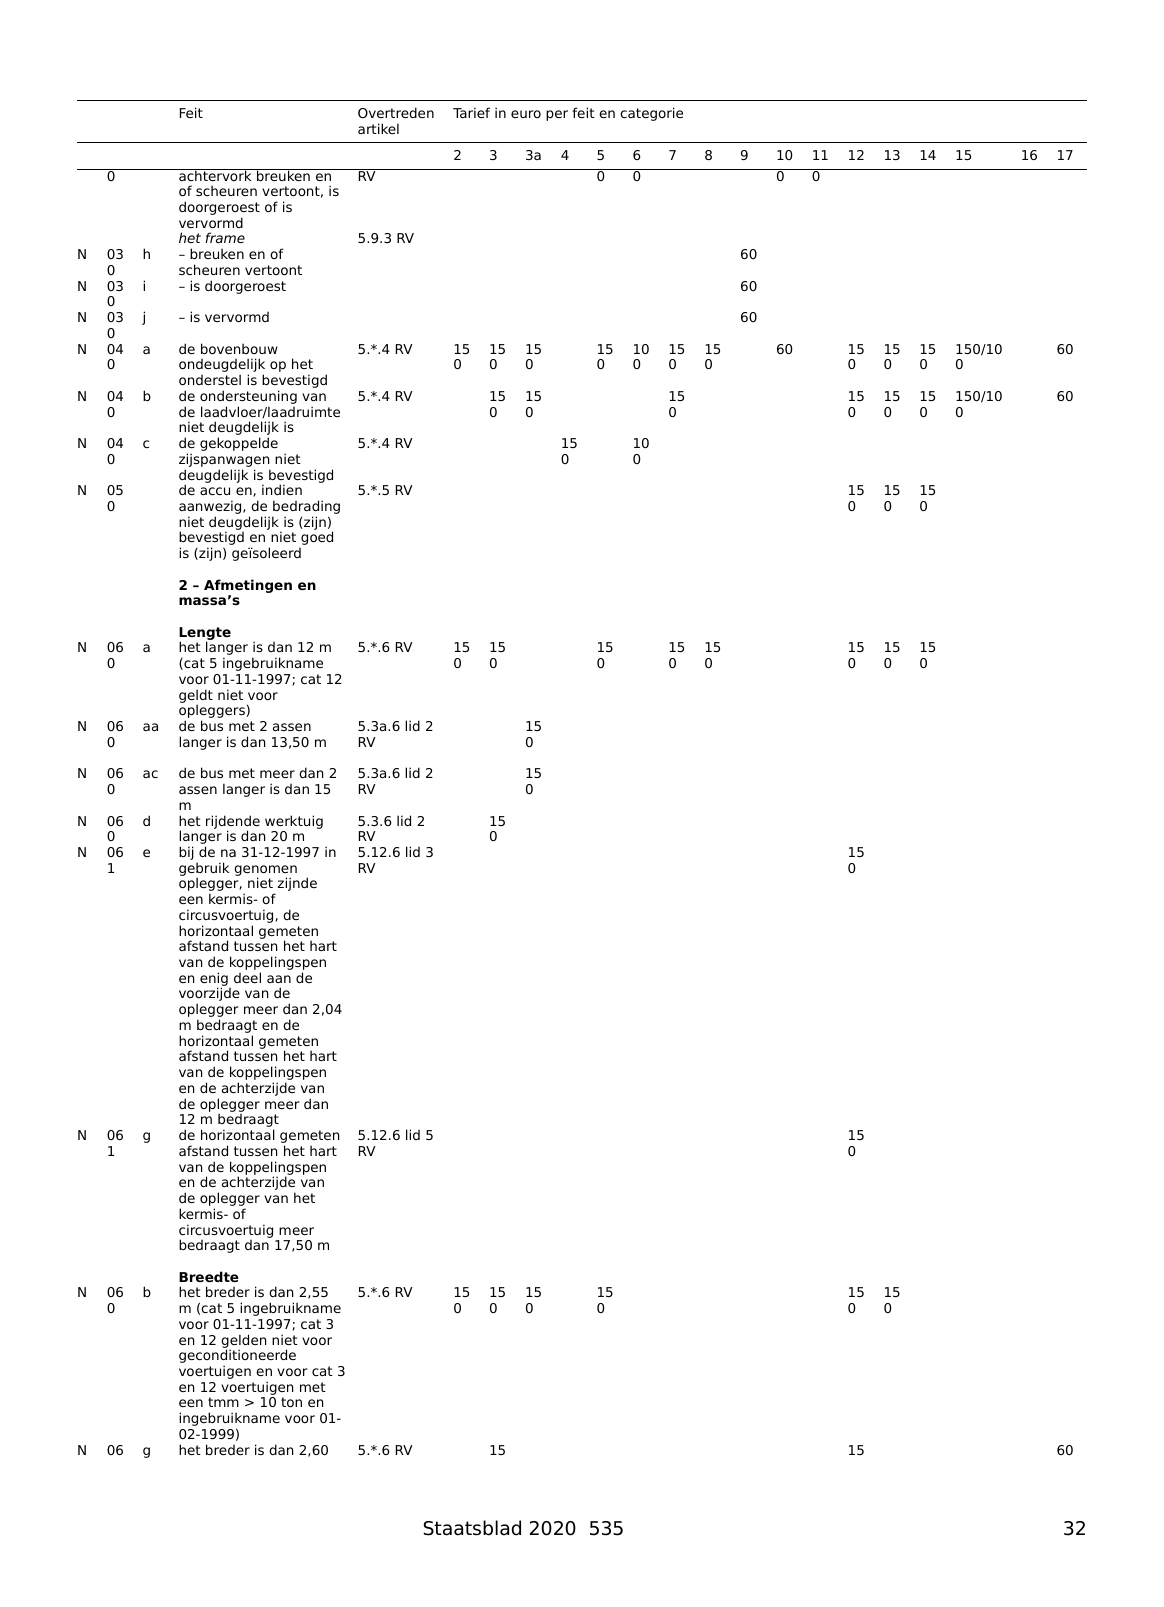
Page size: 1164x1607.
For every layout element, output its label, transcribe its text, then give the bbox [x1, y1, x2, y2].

table_cell [519, 1254, 555, 1269]
table_cell N [77, 813, 101, 845]
table_cell [770, 1285, 806, 1442]
table_cell [770, 813, 806, 845]
table_cell [101, 1270, 136, 1285]
table_cell [949, 562, 1015, 577]
table_cell [662, 247, 698, 278]
table_cell [555, 640, 591, 719]
table_cell 150 [913, 640, 949, 719]
table_cell [591, 436, 626, 483]
table_cell [841, 609, 877, 624]
table_cell [626, 578, 662, 609]
table_cell [1051, 231, 1087, 247]
table_cell a [136, 640, 172, 719]
table_cell [1015, 279, 1051, 310]
table_cell [662, 609, 698, 624]
table_cell [770, 1128, 806, 1254]
table_cell 0 [770, 170, 806, 231]
table_cell [352, 609, 447, 624]
table_cell [555, 562, 591, 577]
table_cell N [77, 1443, 101, 1458]
table_cell [698, 279, 734, 310]
table_cell [101, 562, 136, 577]
table_cell 150 [447, 640, 483, 719]
table_cell [519, 170, 555, 231]
table_cell [1051, 1254, 1087, 1269]
table_cell 3a [519, 143, 555, 168]
table_cell 150 [841, 845, 877, 1128]
table_cell b [136, 1285, 172, 1442]
table_cell [77, 609, 101, 624]
table_cell [734, 625, 770, 640]
table_cell h [136, 247, 172, 278]
table_cell N [77, 1285, 101, 1442]
table_cell 150/100 [949, 389, 1015, 436]
table_cell 050 [101, 483, 136, 562]
table_cell 150 [841, 389, 877, 436]
table_cell [352, 625, 447, 640]
table_cell [841, 750, 877, 766]
table_cell d [136, 813, 172, 845]
table_cell [519, 1270, 555, 1285]
table_cell [734, 609, 770, 624]
table_cell N [77, 279, 101, 310]
table_cell [913, 1128, 949, 1254]
table_cell 150 [519, 341, 555, 389]
table_cell [662, 483, 698, 562]
table_cell [770, 310, 806, 341]
table_cell [806, 1270, 841, 1285]
table_cell 150 [519, 766, 555, 813]
table_cell het frame [172, 231, 352, 247]
table_cell [626, 1443, 662, 1458]
table_cell [447, 845, 483, 1128]
table_cell [352, 143, 447, 168]
table_cell [698, 750, 734, 766]
table_cell [770, 1254, 806, 1269]
table_cell 150 [591, 341, 626, 389]
table_cell j [136, 310, 172, 341]
table_cell [352, 310, 447, 341]
table_cell [949, 625, 1015, 640]
table_cell [877, 436, 913, 483]
table_cell [662, 170, 698, 231]
table_cell [172, 562, 352, 577]
table_cell [913, 813, 949, 845]
table_cell [591, 1254, 626, 1269]
table_cell [77, 562, 101, 577]
table_cell [483, 562, 519, 577]
table_cell [698, 1128, 734, 1254]
table_cell 061 [101, 845, 136, 1128]
table_cell [172, 1254, 352, 1269]
table_cell [101, 625, 136, 640]
table_cell [913, 436, 949, 483]
table_cell [806, 231, 841, 247]
table_cell [519, 1443, 555, 1458]
table_cell g [136, 1128, 172, 1254]
table_cell [1015, 766, 1051, 813]
table_cell [913, 170, 949, 231]
table_cell [555, 750, 591, 766]
table_cell [1051, 279, 1087, 310]
table_cell [447, 766, 483, 813]
table_cell [136, 1254, 172, 1269]
table_cell [949, 845, 1015, 1128]
table_cell N [77, 389, 101, 436]
table_cell [662, 562, 698, 577]
table_cell [591, 1128, 626, 1254]
table_cell [136, 143, 172, 168]
table_cell 040 [101, 341, 136, 389]
table_cell 5.*.4 RV [352, 436, 447, 483]
table_cell [483, 750, 519, 766]
table_cell 150 [841, 1128, 877, 1254]
table_cell 040 [101, 436, 136, 483]
table_cell 4 [555, 143, 591, 168]
table_cell [519, 640, 555, 719]
table_cell [519, 231, 555, 247]
table_cell [519, 436, 555, 483]
table_cell [877, 1128, 913, 1254]
table_cell c [136, 436, 172, 483]
table_cell N [77, 310, 101, 341]
table_cell [841, 1254, 877, 1269]
table_cell [1015, 640, 1051, 719]
table_cell [1051, 247, 1087, 278]
table_cell RV [352, 170, 447, 231]
table_cell [913, 625, 949, 640]
table_cell [1015, 750, 1051, 766]
table_cell [519, 279, 555, 310]
table_cell de gekoppelde zijspanwagen niet deugdelijk is bevestigd [172, 436, 352, 483]
table_cell 150 [591, 1285, 626, 1442]
table_cell 150 [841, 483, 877, 562]
table_cell 0 [626, 170, 662, 231]
table_cell [626, 483, 662, 562]
table_cell [806, 845, 841, 1128]
table_cell [734, 341, 770, 389]
table_cell [591, 845, 626, 1128]
table_cell [483, 609, 519, 624]
table_cell [662, 845, 698, 1128]
table_cell [352, 750, 447, 766]
table_cell 17 [1051, 143, 1087, 168]
table_cell [949, 170, 1015, 231]
table_cell [1051, 1128, 1087, 1254]
table_cell bij de na 31-12-1997 in gebruik genomen oplegger, niet zijnde een kermis- of circusvoertuig, de horizontaal gemeten afstand tussen het hart van de koppelingspen en enig deel aan de voorzijde van de oplegger meer dan 2,04 m bedraagt en de horizontaal gemeten afstand tussen het hart van de koppelingspen en de achterzijde van de oplegger meer dan 12 m bedraagt [172, 845, 352, 1128]
table_cell [949, 813, 1015, 845]
table_cell [555, 609, 591, 624]
table_cell 150 [519, 719, 555, 750]
table_cell 150 [841, 1285, 877, 1442]
table_cell [519, 578, 555, 609]
table_cell [949, 578, 1015, 609]
table_cell [770, 1270, 806, 1285]
table_cell [698, 766, 734, 813]
table_cell [1051, 719, 1087, 750]
table_cell [591, 279, 626, 310]
table_cell [447, 170, 483, 231]
table_cell [806, 578, 841, 609]
table_cell [136, 1270, 172, 1285]
table_cell [806, 609, 841, 624]
table_cell 60 [1051, 389, 1087, 436]
table_cell [447, 578, 483, 609]
table_cell 60 [734, 279, 770, 310]
table_cell [770, 719, 806, 750]
table_cell [949, 483, 1015, 562]
table_cell 030 [101, 279, 136, 310]
table_cell N [77, 766, 101, 813]
table_cell [172, 143, 352, 168]
table_cell [949, 766, 1015, 813]
table_cell 150 [483, 640, 519, 719]
table_cell [949, 310, 1015, 341]
table_cell [770, 436, 806, 483]
table_cell [770, 625, 806, 640]
table_cell [949, 640, 1015, 719]
table_cell a [136, 341, 172, 389]
table_cell [913, 1443, 949, 1458]
table_cell 150 [662, 640, 698, 719]
table_cell [172, 609, 352, 624]
table_cell 9 [734, 143, 770, 168]
table_cell N [77, 1128, 101, 1254]
table_cell [770, 845, 806, 1128]
table_cell [626, 1270, 662, 1285]
table_cell [519, 1128, 555, 1254]
table_header Tarief in euro per feit en categorie [447, 101, 1087, 142]
table_cell [1015, 231, 1051, 247]
table_cell [1015, 609, 1051, 624]
table_cell [877, 279, 913, 310]
table_cell de bus met 2 assen langer is dan 13,50 m [172, 719, 352, 750]
table_cell 5.*.4 RV [352, 341, 447, 389]
table_cell [591, 609, 626, 624]
table_cell [77, 1270, 101, 1285]
table_cell [1015, 341, 1051, 389]
table_cell [447, 719, 483, 750]
table_cell [949, 1254, 1015, 1269]
table_cell [806, 750, 841, 766]
table_cell [447, 750, 483, 766]
table_cell [591, 1443, 626, 1458]
table_cell g [136, 1443, 172, 1458]
table_cell [519, 310, 555, 341]
table_cell e [136, 845, 172, 1128]
table_cell [352, 279, 447, 310]
table_cell – breuken en of scheuren vertoont [172, 247, 352, 278]
table_cell [626, 640, 662, 719]
table_cell [877, 609, 913, 624]
table_cell [877, 813, 913, 845]
table_cell [806, 562, 841, 577]
table_cell [447, 279, 483, 310]
table_cell [483, 1270, 519, 1285]
table_cell N [77, 845, 101, 1128]
table_cell [806, 483, 841, 562]
table_cell 150 [877, 389, 913, 436]
table_cell [698, 389, 734, 436]
table_cell [352, 562, 447, 577]
table_cell [626, 625, 662, 640]
table_cell [806, 625, 841, 640]
table_cell 150 [447, 1285, 483, 1442]
table_cell N [77, 719, 101, 750]
table_cell [770, 247, 806, 278]
table_cell [841, 766, 877, 813]
table_cell – is doorgeroest [172, 279, 352, 310]
table_cell [662, 310, 698, 341]
table_cell [352, 1254, 447, 1269]
table_cell [949, 1285, 1015, 1442]
table_cell [483, 436, 519, 483]
table_cell [770, 750, 806, 766]
table_cell [352, 578, 447, 609]
table_cell [949, 1270, 1015, 1285]
table_cell [698, 1443, 734, 1458]
table_cell [519, 845, 555, 1128]
table_header Feit [172, 101, 352, 142]
table_cell 60 [734, 247, 770, 278]
table_cell [1015, 310, 1051, 341]
table_cell [626, 389, 662, 436]
table_cell [1015, 436, 1051, 483]
table_cell [1051, 483, 1087, 562]
table_cell [555, 247, 591, 278]
table_cell [555, 1285, 591, 1442]
table_cell [1051, 750, 1087, 766]
table_cell 150 [841, 341, 877, 389]
table_cell [734, 1285, 770, 1442]
table_cell 15 [483, 1443, 519, 1458]
table_cell Lengte [172, 625, 352, 640]
table_cell [913, 562, 949, 577]
table_cell [447, 1128, 483, 1254]
table_cell [698, 310, 734, 341]
table_cell [734, 231, 770, 247]
table_header Overtreden artikel [352, 101, 447, 142]
table_cell [1015, 562, 1051, 577]
table_cell [555, 483, 591, 562]
table_cell [913, 1285, 949, 1442]
table_cell [913, 578, 949, 609]
table_cell [734, 750, 770, 766]
table_cell [1015, 719, 1051, 750]
table_cell 100 [626, 436, 662, 483]
table_cell [1015, 1285, 1051, 1442]
table_cell [698, 578, 734, 609]
table_cell [841, 625, 877, 640]
table_cell [591, 719, 626, 750]
table_cell [662, 1270, 698, 1285]
table_cell [77, 170, 101, 231]
table_cell [591, 813, 626, 845]
table_cell [483, 279, 519, 310]
table_cell [698, 231, 734, 247]
table_cell 2 – Afmetingen en massa’s [172, 578, 352, 609]
table_cell [877, 1443, 913, 1458]
table_cell [136, 609, 172, 624]
table_cell [698, 562, 734, 577]
table_cell [519, 247, 555, 278]
table_cell [877, 625, 913, 640]
table_cell [483, 231, 519, 247]
table_cell [626, 609, 662, 624]
table_cell [1015, 578, 1051, 609]
table_cell [77, 143, 101, 168]
table_cell [483, 170, 519, 231]
table_cell [591, 625, 626, 640]
table_cell [555, 341, 591, 389]
table_cell [734, 1128, 770, 1254]
table_cell [841, 1270, 877, 1285]
table_cell [949, 279, 1015, 310]
table_cell [698, 436, 734, 483]
table_cell [101, 231, 136, 247]
table_cell [841, 170, 877, 231]
table_cell [483, 247, 519, 278]
table_cell [770, 1443, 806, 1458]
table_cell 5.*.6 RV [352, 640, 447, 719]
table_cell [877, 310, 913, 341]
table_cell [519, 483, 555, 562]
table_cell [101, 750, 136, 766]
table_cell 3 [483, 143, 519, 168]
table_cell [662, 436, 698, 483]
table_cell 150 [483, 389, 519, 436]
table_cell [136, 231, 172, 247]
table_cell [1051, 845, 1087, 1128]
table_cell [770, 766, 806, 813]
table_cell [913, 247, 949, 278]
table_cell [447, 231, 483, 247]
table_cell [136, 562, 172, 577]
table_cell [841, 436, 877, 483]
table_cell 060 [101, 1285, 136, 1442]
table_cell [447, 1270, 483, 1285]
table_cell [626, 766, 662, 813]
table_cell [555, 1443, 591, 1458]
table_cell [1051, 310, 1087, 341]
table_cell [555, 170, 591, 231]
table_cell [734, 389, 770, 436]
table_cell [841, 562, 877, 577]
table_cell [806, 1128, 841, 1254]
table_cell [734, 640, 770, 719]
table_cell het breder is dan 2,55 m (cat 5 ingebruikname voor 01-11-1997; cat 3 en 12 gelden niet voor geconditioneerde voertuigen en voor cat 3 en 12 voertuigen met een tmm > 10 ton en ingebruikname voor 01-02-1999) [172, 1285, 352, 1442]
table_cell 5.12.6 lid 5 RV [352, 1128, 447, 1254]
table_cell [698, 845, 734, 1128]
table_cell de accu en, indien aanwezig, de bedrading niet deugdelijk is (zijn) bevestigd en niet goed is (zijn) geïsoleerd [172, 483, 352, 562]
table_cell [1051, 436, 1087, 483]
table_cell 150 [519, 1285, 555, 1442]
table_cell 60 [770, 341, 806, 389]
table_cell [806, 1254, 841, 1269]
table_cell [447, 609, 483, 624]
table_cell [1051, 766, 1087, 813]
table_cell 5.*.6 RV [352, 1285, 447, 1442]
table_cell [770, 279, 806, 310]
table_header [77, 101, 101, 142]
table_cell N [77, 483, 101, 562]
table_cell [483, 483, 519, 562]
table_cell [806, 1285, 841, 1442]
table_cell [591, 247, 626, 278]
table_header [136, 101, 172, 142]
table_cell 060 [101, 766, 136, 813]
table_cell [806, 310, 841, 341]
table_cell [734, 1254, 770, 1269]
table_cell [1015, 1443, 1051, 1458]
table_cell [913, 719, 949, 750]
table_cell 150 [555, 436, 591, 483]
table_cell [877, 845, 913, 1128]
table_cell [447, 247, 483, 278]
table_cell [483, 578, 519, 609]
table_cell [662, 719, 698, 750]
table_cell [447, 483, 483, 562]
table_cell [913, 1254, 949, 1269]
table_cell 150 [591, 640, 626, 719]
table_cell [626, 1285, 662, 1442]
table_cell [591, 389, 626, 436]
table_cell 150 [483, 813, 519, 845]
table_cell [877, 247, 913, 278]
table_cell 100 [626, 341, 662, 389]
table_cell 150 [877, 1285, 913, 1442]
table_cell [1051, 170, 1087, 231]
table_cell [591, 310, 626, 341]
table_cell [698, 247, 734, 278]
table_cell [770, 389, 806, 436]
table_cell 5.12.6 lid 3 RV [352, 845, 447, 1128]
table_cell 15 [949, 143, 1015, 168]
table_cell [949, 609, 1015, 624]
table_cell [841, 310, 877, 341]
table_cell [555, 766, 591, 813]
table_cell de bovenbouw ondeugdelijk op het onderstel is bevestigd [172, 341, 352, 389]
table_cell [1015, 1254, 1051, 1269]
table_cell [949, 1128, 1015, 1254]
table_cell 5.3a.6 lid 2 RV [352, 766, 447, 813]
table_cell [698, 170, 734, 231]
table_cell het breder is dan 2,60 [172, 1443, 352, 1458]
table_cell [447, 562, 483, 577]
table_cell [1015, 389, 1051, 436]
table_cell [877, 231, 913, 247]
table_cell [555, 625, 591, 640]
table_cell [734, 483, 770, 562]
table_cell [447, 625, 483, 640]
table_cell 0 [591, 170, 626, 231]
table_cell [591, 562, 626, 577]
table_cell [1051, 1270, 1087, 1285]
table_cell [662, 750, 698, 766]
table_cell [1051, 562, 1087, 577]
table_cell 040 [101, 389, 136, 436]
table_cell [770, 640, 806, 719]
table_cell [626, 310, 662, 341]
table_cell [1015, 813, 1051, 845]
table_cell [662, 279, 698, 310]
table_cell 0 [101, 170, 136, 231]
table_cell 030 [101, 310, 136, 341]
table_cell b [136, 389, 172, 436]
table_cell [626, 1254, 662, 1269]
table_cell aa [136, 719, 172, 750]
table_cell 150 [877, 483, 913, 562]
table_cell [734, 1443, 770, 1458]
table_cell 061 [101, 1128, 136, 1254]
table_cell [519, 813, 555, 845]
table_cell [949, 719, 1015, 750]
table_cell 2 [447, 143, 483, 168]
table_cell [626, 562, 662, 577]
table_cell [483, 625, 519, 640]
table_cell [626, 719, 662, 750]
table_cell [626, 247, 662, 278]
table_cell 150 [698, 341, 734, 389]
table_cell [806, 640, 841, 719]
table_cell [483, 766, 519, 813]
table_cell [841, 719, 877, 750]
table_cell [698, 1254, 734, 1269]
table_cell [806, 389, 841, 436]
table_cell [1015, 1128, 1051, 1254]
table_cell 030 [101, 247, 136, 278]
table_cell [101, 1254, 136, 1269]
table_cell het rijdende werktuig langer is dan 20 m [172, 813, 352, 845]
table_cell N [77, 436, 101, 483]
table_cell 060 [101, 640, 136, 719]
table_cell [101, 578, 136, 609]
table_cell 150 [877, 341, 913, 389]
table_cell 5.*.4 RV [352, 389, 447, 436]
table_cell [734, 845, 770, 1128]
table_cell [806, 813, 841, 845]
table_cell [841, 578, 877, 609]
table_cell [1015, 845, 1051, 1128]
table_cell [519, 625, 555, 640]
table_cell [913, 845, 949, 1128]
table_cell [913, 310, 949, 341]
table_cell 11 [806, 143, 841, 168]
table_cell 060 [101, 813, 136, 845]
table_cell [1015, 483, 1051, 562]
table_cell 150 [483, 1285, 519, 1442]
table_cell [770, 483, 806, 562]
table_cell [591, 750, 626, 766]
table_cell [806, 766, 841, 813]
table_cell [841, 247, 877, 278]
table_cell [877, 1254, 913, 1269]
table_cell [949, 436, 1015, 483]
table_cell [555, 1128, 591, 1254]
table_cell [77, 750, 101, 766]
table_cell [1051, 609, 1087, 624]
table_cell [519, 609, 555, 624]
table_cell [913, 766, 949, 813]
table_cell [1015, 1270, 1051, 1285]
table_cell 5.9.3 RV [352, 231, 447, 247]
table_cell de bus met meer dan 2 assen langer is dan 15 m [172, 766, 352, 813]
table_cell 0 [806, 170, 841, 231]
table_cell [77, 578, 101, 609]
table_cell [101, 143, 136, 168]
table_cell het langer is dan 12 m (cat 5 ingebruikname voor 01-11-1997; cat 12 geldt niet voor opleggers) [172, 640, 352, 719]
table_cell [913, 1270, 949, 1285]
table_cell [519, 562, 555, 577]
table_cell [1015, 625, 1051, 640]
table_cell [877, 562, 913, 577]
table_cell [555, 1270, 591, 1285]
table_cell 06 [101, 1443, 136, 1458]
table_cell [662, 1128, 698, 1254]
table_cell [447, 1254, 483, 1269]
table_cell [136, 483, 172, 562]
table_cell [806, 247, 841, 278]
table_cell [483, 719, 519, 750]
table_cell 150 [877, 640, 913, 719]
table_cell [1051, 813, 1087, 845]
table_cell [734, 719, 770, 750]
table_cell 15 [841, 1443, 877, 1458]
table_cell [698, 609, 734, 624]
table_cell achtervork breuken en of scheuren vertoont, is doorgeroest of is vervormd [172, 170, 352, 231]
table_cell 150 [662, 389, 698, 436]
table_cell N [77, 247, 101, 278]
table_cell [841, 813, 877, 845]
table_cell 150 [662, 341, 698, 389]
table_cell [734, 578, 770, 609]
table_cell [77, 231, 101, 247]
table_cell [913, 231, 949, 247]
table_cell de ondersteuning van de laadvloer/laadruimte niet deugdelijk is [172, 389, 352, 436]
table_cell 60 [734, 310, 770, 341]
table_cell [626, 845, 662, 1128]
table_cell 5 [591, 143, 626, 168]
table_cell [483, 310, 519, 341]
table_cell [136, 625, 172, 640]
table_cell [698, 719, 734, 750]
table_cell [877, 578, 913, 609]
table_cell [626, 231, 662, 247]
table_cell [949, 1443, 1015, 1458]
table_cell 16 [1015, 143, 1051, 168]
table_cell [626, 813, 662, 845]
table_cell [555, 813, 591, 845]
table_cell [662, 766, 698, 813]
table_cell 150 [913, 389, 949, 436]
table_cell de horizontaal gemeten afstand tussen het hart van de koppelingspen en de achterzijde van de oplegger van het kermis- of circusvoertuig meer bedraagt dan 17,50 m [172, 1128, 352, 1254]
table_cell [591, 483, 626, 562]
table_cell [913, 750, 949, 766]
table_cell [555, 310, 591, 341]
table_cell [949, 247, 1015, 278]
table_cell 60 [1051, 341, 1087, 389]
table_cell [1015, 247, 1051, 278]
table_cell 10 [770, 143, 806, 168]
table_cell [841, 231, 877, 247]
table_cell [555, 389, 591, 436]
table_cell [626, 1128, 662, 1254]
table_cell [662, 1254, 698, 1269]
table_cell 150 [483, 341, 519, 389]
table_cell [555, 279, 591, 310]
table_cell [770, 562, 806, 577]
table_cell [662, 1443, 698, 1458]
table_cell 5.*.5 RV [352, 483, 447, 562]
table_cell [77, 1254, 101, 1269]
table_cell [172, 750, 352, 766]
table_cell [662, 578, 698, 609]
table_cell [949, 750, 1015, 766]
table_cell [913, 279, 949, 310]
table_cell [877, 1270, 913, 1285]
table_cell [352, 1270, 447, 1285]
table_cell [662, 813, 698, 845]
table_cell [101, 609, 136, 624]
table_cell [1051, 625, 1087, 640]
table_cell 6 [626, 143, 662, 168]
table_cell [806, 436, 841, 483]
table_cell [662, 231, 698, 247]
table_cell 8 [698, 143, 734, 168]
table_cell [555, 845, 591, 1128]
table_cell [877, 170, 913, 231]
table_cell 5.*.6 RV [352, 1443, 447, 1458]
table_cell i [136, 279, 172, 310]
table_cell [483, 845, 519, 1128]
table_cell [806, 279, 841, 310]
table_cell [877, 719, 913, 750]
table_cell 060 [101, 719, 136, 750]
table_cell [136, 170, 172, 231]
table_header [101, 101, 136, 142]
table_cell N [77, 640, 101, 719]
table_cell [591, 578, 626, 609]
table_cell [806, 341, 841, 389]
table_cell [734, 813, 770, 845]
table_cell 150 [913, 341, 949, 389]
table_cell [662, 625, 698, 640]
table_cell 150 [913, 483, 949, 562]
table_cell [447, 813, 483, 845]
table_cell [555, 578, 591, 609]
table_cell [136, 750, 172, 766]
table_cell 150 [841, 640, 877, 719]
table_cell [877, 766, 913, 813]
table_cell [483, 1128, 519, 1254]
table_cell [447, 1443, 483, 1458]
table_cell [698, 625, 734, 640]
table_cell 150 [447, 341, 483, 389]
table_cell [1051, 640, 1087, 719]
table_cell 60 [1051, 1443, 1087, 1458]
table_cell [698, 1270, 734, 1285]
table_cell [949, 231, 1015, 247]
table_cell [913, 609, 949, 624]
table_cell [770, 609, 806, 624]
table_cell N [77, 341, 101, 389]
table_cell [734, 1270, 770, 1285]
table_cell [662, 1285, 698, 1442]
table_cell 5.3.6 lid 2 RV [352, 813, 447, 845]
table_cell [591, 231, 626, 247]
table_cell [591, 1270, 626, 1285]
table_cell [447, 310, 483, 341]
table_cell 13 [877, 143, 913, 168]
table_cell [806, 719, 841, 750]
table_cell [352, 247, 447, 278]
table_cell – is vervormd [172, 310, 352, 341]
table_cell 5.3a.6 lid 2 RV [352, 719, 447, 750]
table_cell 14 [913, 143, 949, 168]
table_cell ac [136, 766, 172, 813]
table_cell 150 [698, 640, 734, 719]
table_cell [483, 1254, 519, 1269]
table_cell [591, 766, 626, 813]
table_cell [1051, 1285, 1087, 1442]
table_cell [734, 436, 770, 483]
table_cell 12 [841, 143, 877, 168]
table_cell [555, 719, 591, 750]
table_cell Breedte [172, 1270, 352, 1285]
table_cell [555, 1254, 591, 1269]
table_cell [77, 625, 101, 640]
table_cell [136, 578, 172, 609]
table_cell 150 [519, 389, 555, 436]
table_cell [770, 578, 806, 609]
table_cell [1051, 578, 1087, 609]
table_cell 150/100 [949, 341, 1015, 389]
table_cell [626, 279, 662, 310]
table_cell [1015, 170, 1051, 231]
table_cell [555, 231, 591, 247]
table_cell [698, 813, 734, 845]
table_cell [877, 750, 913, 766]
table_cell [698, 1285, 734, 1442]
table_cell [519, 750, 555, 766]
table_cell [734, 562, 770, 577]
table_cell [770, 231, 806, 247]
table_cell [626, 750, 662, 766]
table_cell [698, 483, 734, 562]
table_cell 7 [662, 143, 698, 168]
table_cell [447, 436, 483, 483]
table_cell [806, 1443, 841, 1458]
table_cell [734, 766, 770, 813]
table_cell [447, 389, 483, 436]
table_cell [841, 279, 877, 310]
table_cell [734, 170, 770, 231]
